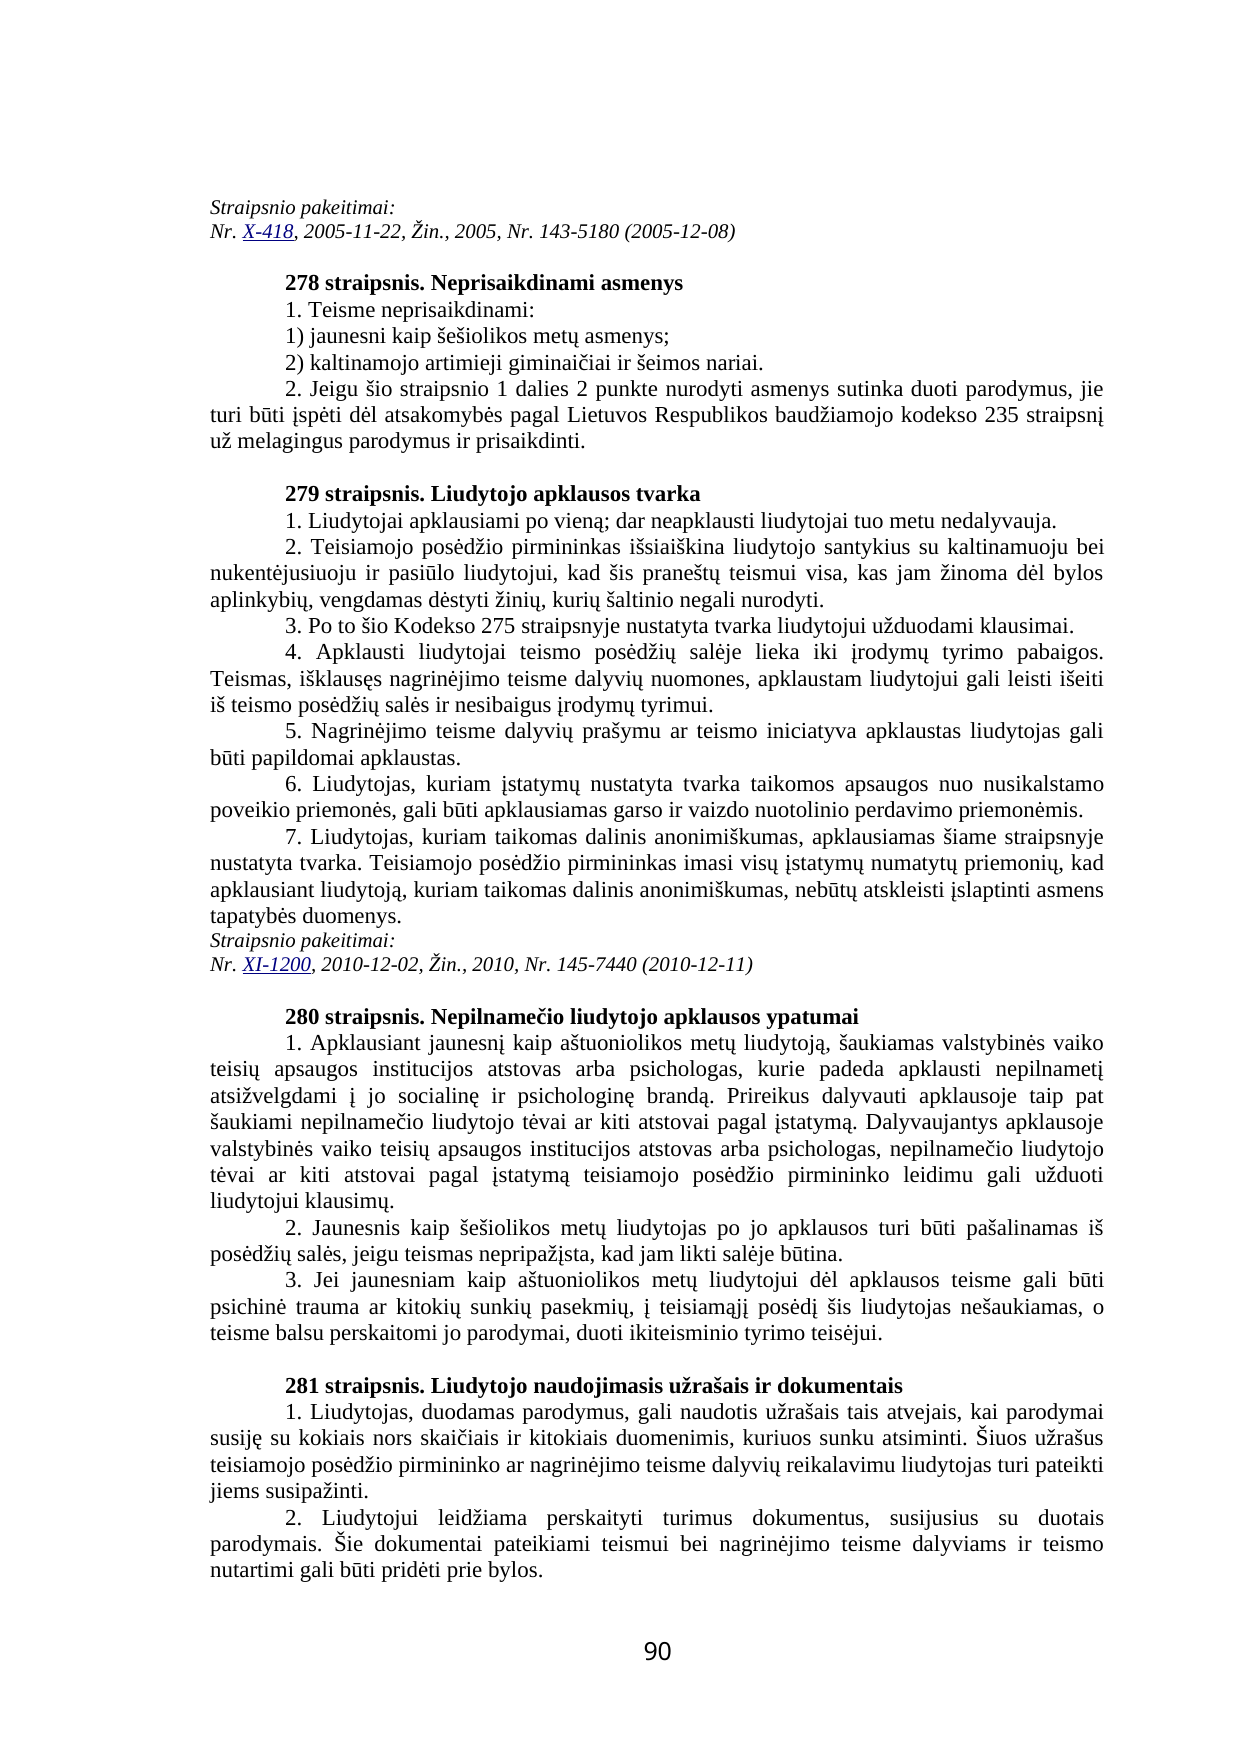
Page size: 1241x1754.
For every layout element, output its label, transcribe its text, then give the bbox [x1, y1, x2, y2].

text Straipsnio pakeitimai: [210, 195, 1106, 219]
text 5. Nagrinėjimo teisme dalyvių prašymu ar teismo iniciatyva apklaustas liudytojas gali būti papildomai apklaustas. [210, 717, 1106, 770]
text 3. Po to šio Kodekso 275 straipsnyje nustatyta tvarka liudytojui užduodami klausimai. [210, 612, 1106, 638]
text 2. Liudytojui leidžiama perskaityti turimus dokumentus, susijusius su duotais parodymais. Šie dokumentai pateikiami teismui bei nagrinėjimo teisme dalyviams ir teismo nutartimi gali būti pridėti prie bylos. [210, 1503, 1106, 1583]
text 1. Teisme neprisaikdinami: [210, 296, 1106, 322]
text 1. Liudytojai apklausiami po vieną; dar neapklausti liudytojai tuo metu nedalyvauja. [210, 507, 1106, 533]
text Nr. X-418, 2005-11-22, Žin., 2005, Nr. 143-5180 (2005-12-08) [210, 219, 1106, 243]
text 6. Liudytojas, kuriam įstatymų nustatyta tvarka taikomos apsaugos nuo nusikalstamo poveikio priemonės, gali būti apklausiamas garso ir vaizdo nuotolinio perdavimo priemonėmis. [210, 770, 1106, 823]
text 279 straipsnis. Liudytojo apklausos tvarka [210, 480, 1106, 507]
text 280 straipsnis. Nepilnamečio liudytojo apklausos ypatumai [210, 1003, 1106, 1029]
text 2. Teisiamojo posėdžio pirmininkas išsiaiškina liudytojo santykius su kaltinamuoju bei nukentėjusiuoju ir pasiūlo liudytojui, kad šis praneštų teismui visa, kas jam žinoma dėl bylos aplinkybių, vengdamas dėstyti žinių, kurių šaltinio negali nurodyti. [210, 533, 1106, 612]
text 2. Jaunesnis kaip šešiolikos metų liudytojas po jo apklausos turi būti pašalinamas iš posėdžių salės, jeigu teismas nepripažįsta, kad jam likti salėje būtina. [210, 1214, 1106, 1266]
text Nr. XI-1200, 2010-12-02, Žin., 2010, Nr. 145-7440 (2010-12-11) [210, 952, 1106, 976]
text 1) jaunesni kaip šešiolikos metų asmenys; [210, 322, 1106, 348]
text 281 straipsnis. Liudytojo naudojimasis užrašais ir dokumentais [210, 1372, 1106, 1398]
text 1. Liudytojas, duodamas parodymus, gali naudotis užrašais tais atvejais, kai parodymai susiję su kokiais nors skaičiais ir kitokiais duomenimis, kuriuos sunku atsiminti. Šiuos užrašus teisiamojo posėdžio pirmininko ar nagrinėjimo teisme dalyvių reikalavimu liudytojas turi pateikti jiems susipažinti. [210, 1398, 1106, 1503]
text Straipsnio pakeitimai: [210, 928, 1106, 952]
text 3. Jei jaunesniam kaip aštuoniolikos metų liudytojui dėl apklausos teisme gali būti psichinė trauma ar kitokių sunkių pasekmių, į teisiamąjį posėdį šis liudytojas nešaukiamas, o teisme balsu perskaitomi jo parodymai, duoti ikiteisminio tyrimo teisėjui. [210, 1266, 1106, 1345]
text 2. Jeigu šio straipsnio 1 dalies 2 punkte nurodyti asmenys sutinka duoti parodymus, jie turi būti įspėti dėl atsakomybės pagal Lietuvos Respublikos baudžiamojo kodekso 235 straipsnį už melagingus parodymus ir prisaikdinti. [210, 375, 1106, 454]
text 1. Apklausiant jaunesnį kaip aštuoniolikos metų liudytoją, šaukiamas valstybinės vaiko teisių apsaugos institucijos atstovas arba psichologas, kurie padeda apklausti nepilnametį atsižvelgdami į jo socialinę ir psichologinę brandą. Prireikus dalyvauti apklausoje taip pat šaukiami nepilnamečio liudytojo tėvai ar kiti atstovai pagal įstatymą. Dalyvaujantys apklausoje valstybinės vaiko teisių apsaugos institucijos atstovas arba psichologas, nepilnamečio liudytojo tėvai ar kiti atstovai pagal įstatymą teisiamojo posėdžio pirmininko leidimu gali užduoti liudytojui klausimų. [210, 1029, 1106, 1214]
text 4. Apklausti liudytojai teismo posėdžių salėje lieka iki įrodymų tyrimo pabaigos. Teismas, išklausęs nagrinėjimo teisme dalyvių nuomones, apklaustam liudytojui gali leisti išeiti iš teismo posėdžių salės ir nesibaigus įrodymų tyrimui. [210, 638, 1106, 717]
text 2) kaltinamojo artimieji giminaičiai ir šeimos nariai. [210, 348, 1106, 375]
text 7. Liudytojas, kuriam taikomas dalinis anonimiškumas, apklausiamas šiame straipsnyje nustatyta tvarka. Teisiamojo posėdžio pirmininkas imasi visų įstatymų numatytų priemonių, kad apklausiant liudytoją, kuriam taikomas dalinis anonimiškumas, nebūtų atskleisti įslaptinti asmens tapatybės duomenys. [210, 823, 1106, 928]
text 278 straipsnis. Neprisaikdinami asmenys [210, 269, 1106, 296]
